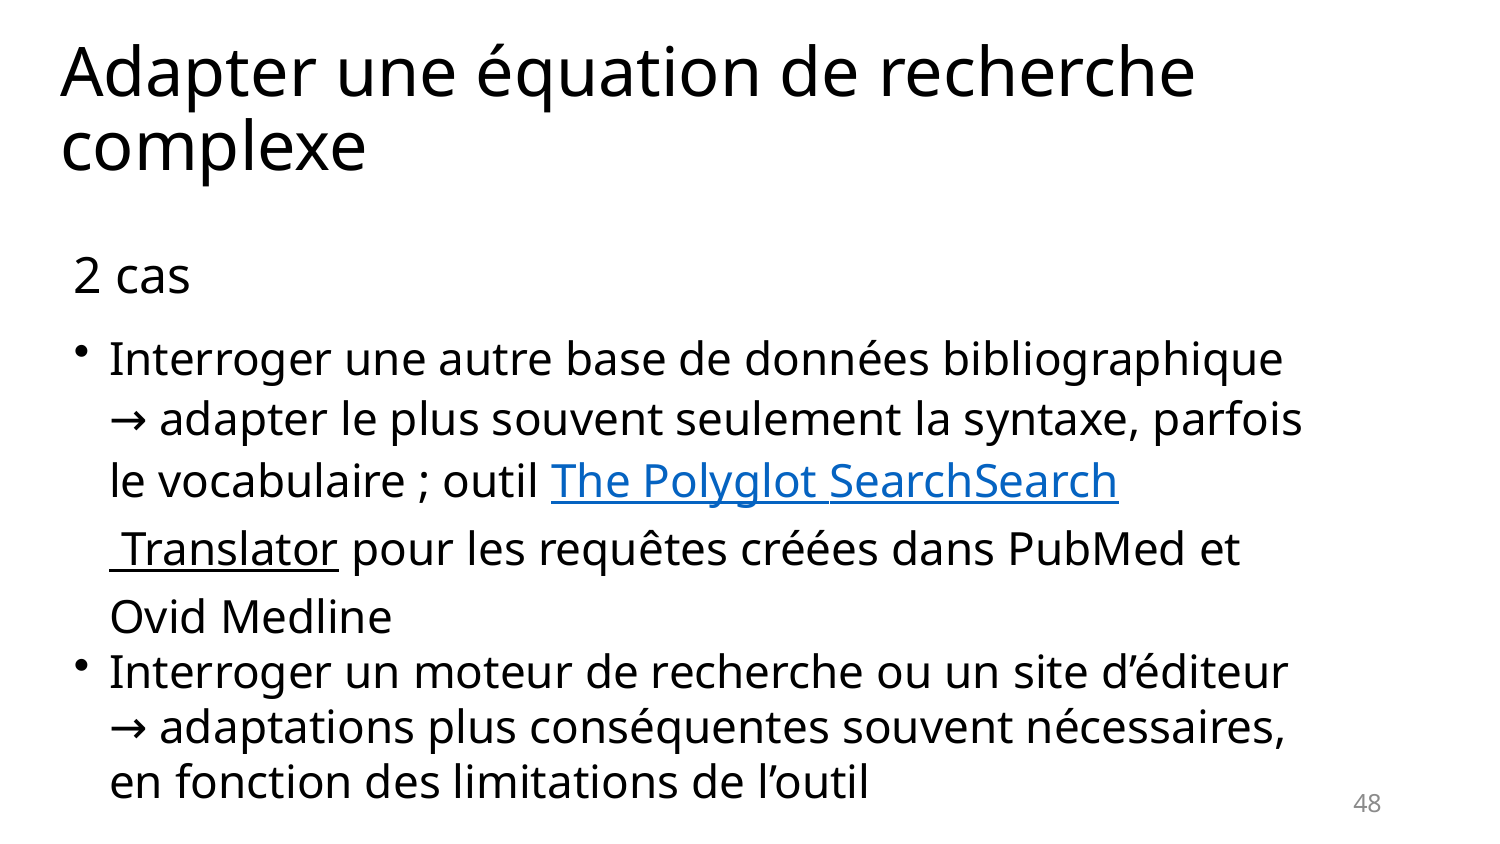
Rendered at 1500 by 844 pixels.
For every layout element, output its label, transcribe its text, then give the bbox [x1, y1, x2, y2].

title Adapter une équation de recherche complexe [45, 29, 1500, 193]
text_box 2 cas Interroger une autre base de données bibliographique → adapter le plus souvent seulement la syntaxe, parfois le vocabulaire ; outil The Polyglot SearchSearch Translator pour les requêtes créées dans PubMed et Ovid Medline Interroger un moteur de recherche ou un site d’éditeur → adaptations plus conséquentes souvent nécessaires, en fonction des limitations de l’outil [59, 229, 1346, 816]
